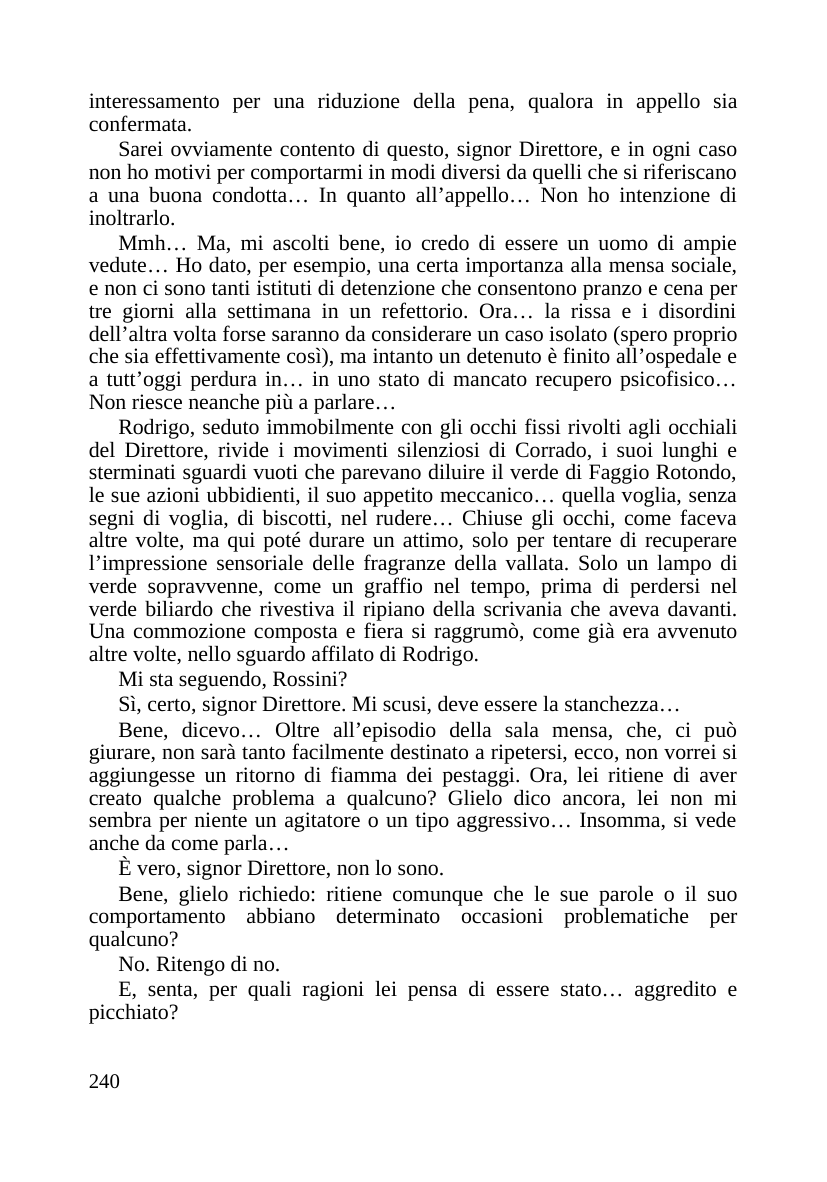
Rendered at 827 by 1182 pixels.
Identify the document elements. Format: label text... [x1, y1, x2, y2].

text Rodrigo, seduto immobilmente con gli occhi fissi rivolti agli occhiali del Direttore, rivide i movimenti silenziosi di Corrado, i suoi lunghi e sterminati sguardi vuoti che parevano diluire il verde di Faggio Rotondo, le sue azioni ubbidienti, il suo appetito meccanico… quella voglia, senza segni di voglia, di biscotti, nel rudere… Chiuse gli occhi, come faceva altre volte, ma qui poté durare un attimo, solo per tentare di recuperare l’impressione sensoriale delle fragranze della vallata. Solo un lampo di verde sopravvenne, come un graffio nel tempo, prima di perdersi nel verde biliardo che rivestiva il ripiano della scrivania che aveva davanti. Una commozione composta e fiera si raggrumò, come già era avvenuto altre volte, nello sguardo affilato di Rodrigo. [88, 414, 738, 666]
text Bene, dicevo… Oltre all’episodio della sala mensa, che, ci può giurare, non sarà tanto facilmente destinato a ripetersi, ecco, non vorrei si aggiungesse un ritorno di fiamma dei pestaggi. Ora, lei ritiene di aver creato qualche problema a qualcuno? Glielo dico ancora, lei non mi sembra per niente un agitatore o un tipo aggressivo… Insomma, si vede anche da come parla… [88, 717, 738, 855]
text No. Ritengo di no. [88, 951, 738, 976]
text Sì, certo, signor Direttore. Mi scusi, deve essere la stanchezza… [88, 691, 738, 717]
text Bene, glielo richiedo: ritiene comunque che le sue parole o il suo comportamento abbiano determinato occasioni problematiche per qualcuno? [88, 881, 738, 951]
text Mi sta seguendo, Rossini? [88, 666, 738, 691]
text E, senta, per quali ragioni lei pensa di essere stato… aggredito e picchiato? [88, 976, 738, 1024]
text Sarei ovviamente contento di questo, signor Direttore, e in ogni caso non ho motivi per comportarmi in modi diversi da quelli che si riferiscano a una buona condotta… In quanto all’appello… Non ho intenzione di inoltrarlo. [88, 136, 738, 230]
text Mmh… Ma, mi ascolti bene, io credo di essere un uomo di ampie vedute… Ho dato, per esempio, una certa importanza alla mensa sociale, e non ci sono tanti istituti di detenzione che consentono pranzo e cena per tre giorni alla settimana in un refettorio. Ora… la rissa e i disordini dell’altra volta forse saranno da considerare un caso isolato (spero proprio che sia effettivamente così), ma intanto un detenuto è finito all’ospedale e a tutt’oggi perdura in… in uno stato di mancato recupero psicofisico… Non riesce neanche più a parlare… [88, 230, 738, 414]
text interessamento per una riduzione della pena, qualora in appello sia confermata. [88, 88, 738, 136]
text È vero, signor Direttore, non lo sono. [88, 855, 738, 881]
